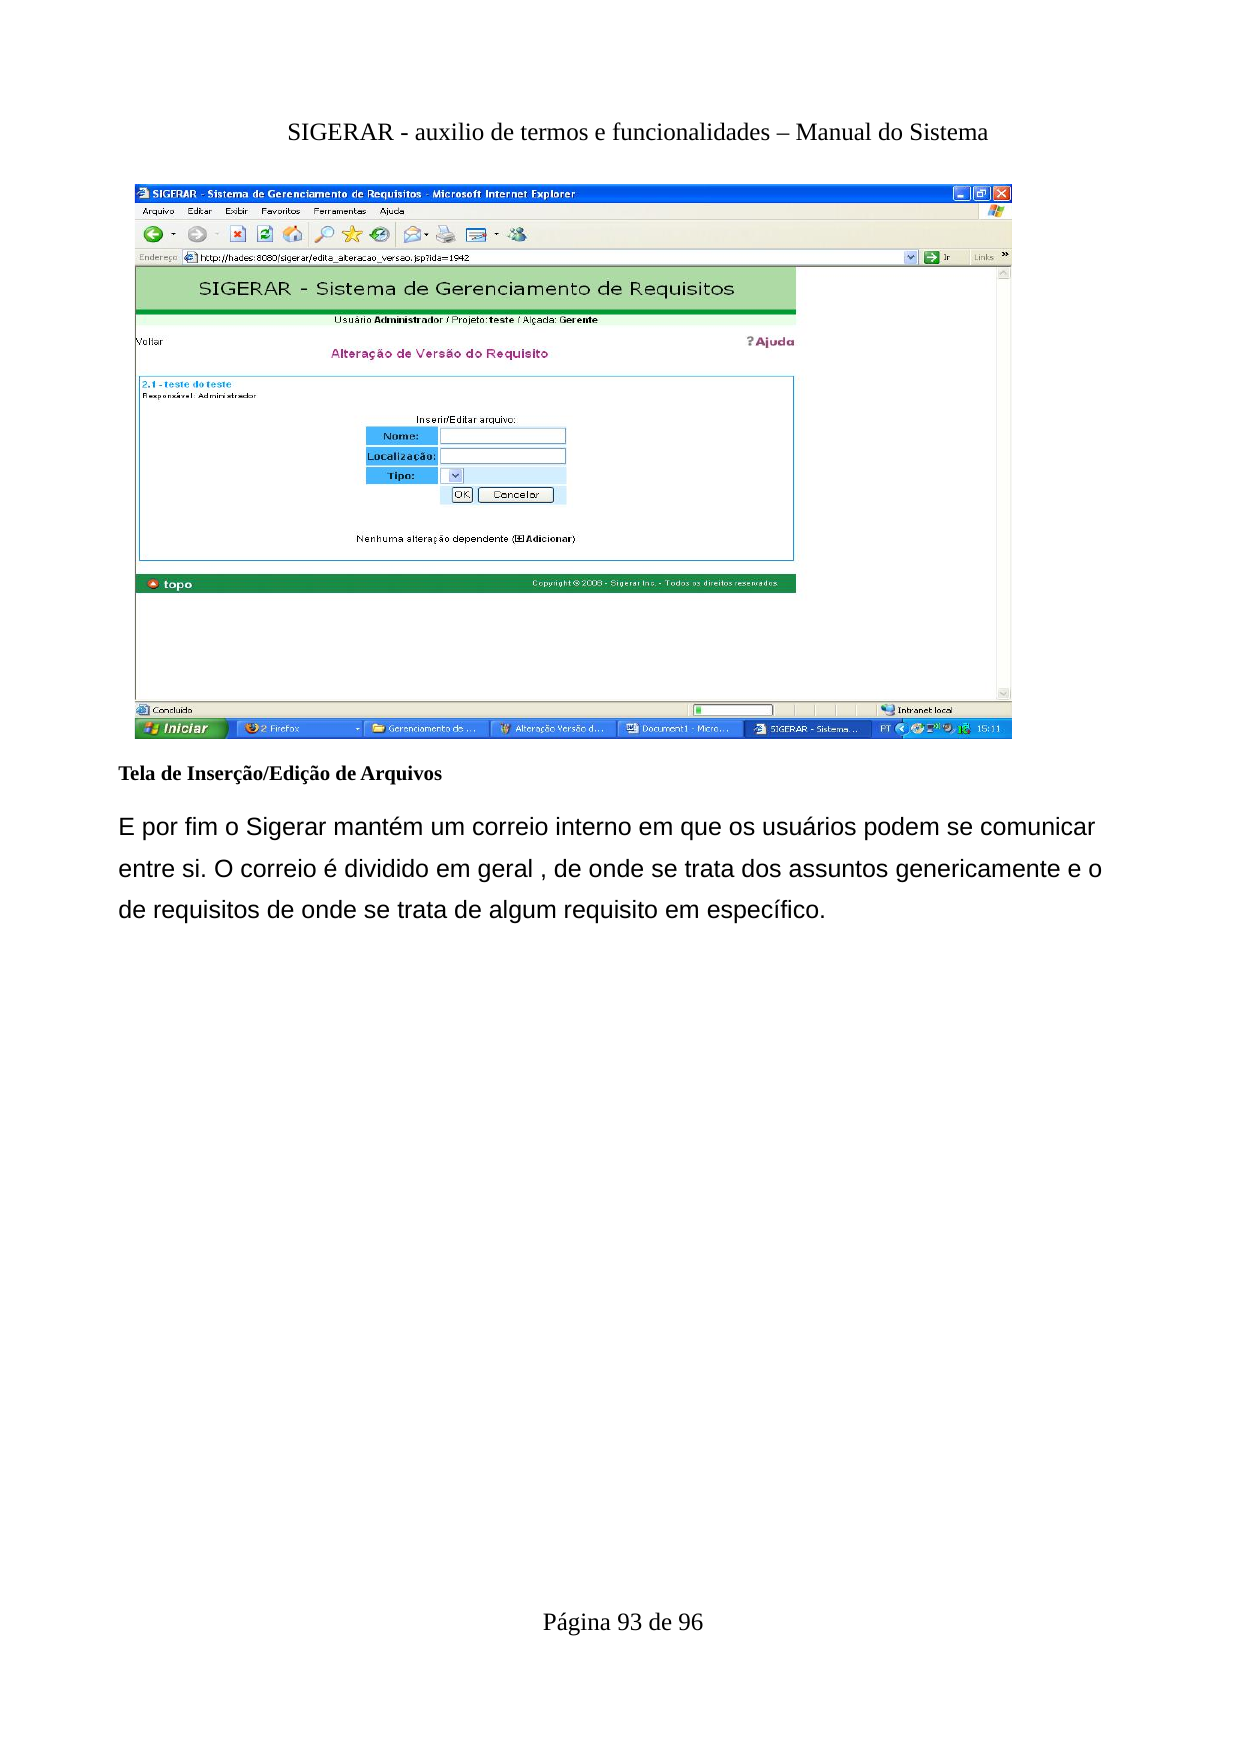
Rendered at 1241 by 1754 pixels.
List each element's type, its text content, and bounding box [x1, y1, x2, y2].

picture [134, 184, 1012, 739]
text Tela de Inserção/Edição de Arquivos [118, 762, 1134, 785]
text E por fim o Sigerar mantém um correio interno em que os usuários podem se comunicar entre si. O correio é dividido em geral , de onde se trata dos assuntos genericamente e o de requisitos de onde se trata de algum requisito em específico. [118, 812, 1134, 924]
